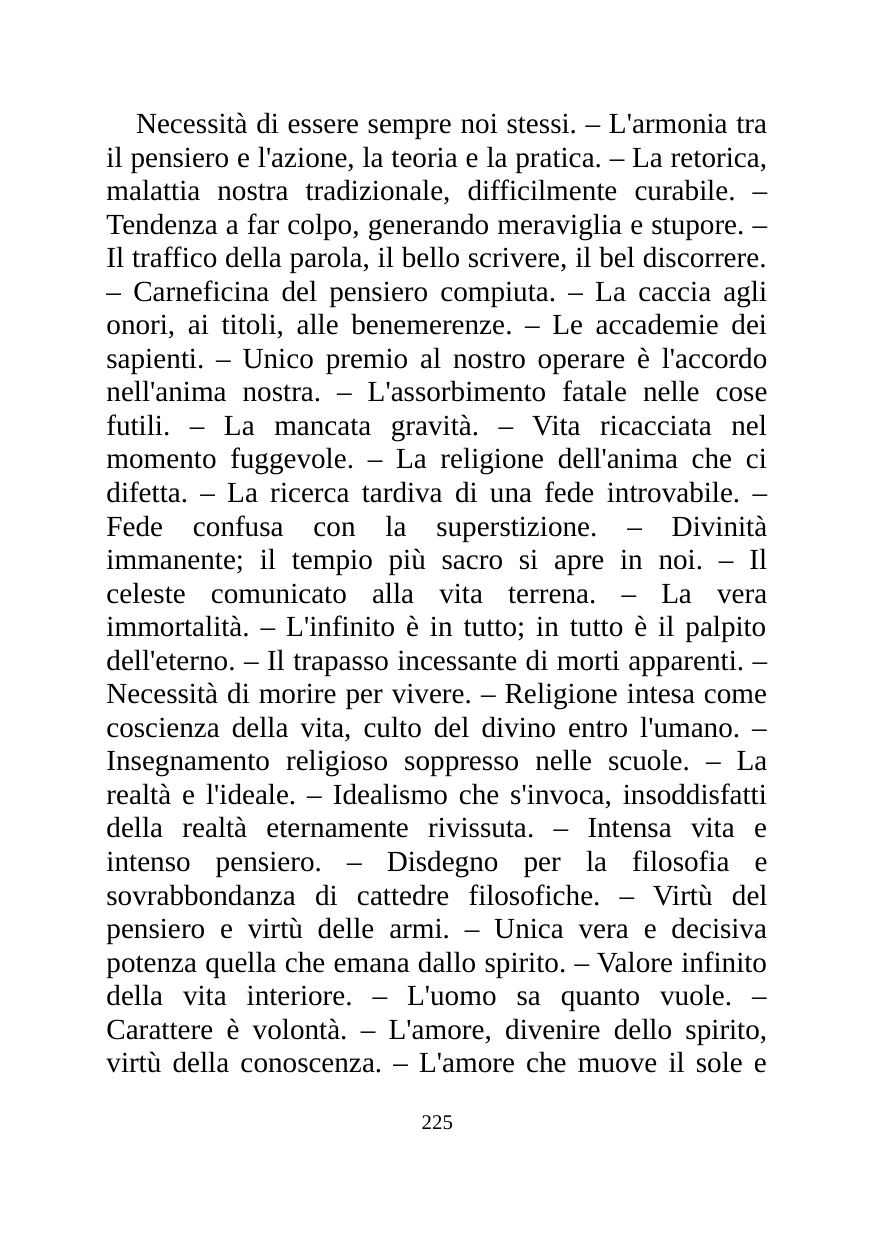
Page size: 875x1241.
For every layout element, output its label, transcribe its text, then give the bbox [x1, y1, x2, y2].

text Necessità di essere sempre noi stessi. – L'armonia tra il pensiero e l'azione, la teoria e la pratica. – La retorica, malattia nostra tradizionale, difficilmente curabile. – Tendenza a far colpo, generando meraviglia e stupore. – Il traffico della parola, il bello scrivere, il bel discorrere. – Carneficina del pensiero compiuta. – La caccia agli onori, ai titoli, alle benemerenze. – Le accademie dei sapienti. – Unico premio al nostro operare è l'accordo nell'anima nostra. – L'assorbimento fatale nelle cose futili. – La mancata gravità. – Vita ricacciata nel momento fuggevole. – La religione dell'anima che ci difetta. – La ricerca tardiva di una fede introvabile. – Fede confusa con la superstizione. – Divinità immanente; il tempio più sacro si apre in noi. – Il celeste comunicato alla vita terrena. – La vera immortalità. – L'infinito è in tutto; in tutto è il palpito dell'eterno. – Il trapasso incessante di morti apparenti. – Necessità di morire per vivere. – Religione intesa come coscienza della vita, culto del divino entro l'umano. – Insegnamento religioso soppresso nelle scuole. – La realtà e l'ideale. – Idealismo che s'invoca, insoddisfatti della realtà eternamente rivissuta. – Intensa vita e intenso pensiero. – Disdegno per la filosofia e sovrabbondanza di cattedre filosofiche. – Virtù del pensiero e virtù delle armi. – Unica vera e decisiva potenza quella che emana dallo spirito. – Valore infinito della vita interiore. – L'uomo sa quanto vuole. – Carattere è volontà. – L'amore, divenire dello spirito, virtù della conoscenza. – L'amore che muove il sole e [106, 106, 768, 1079]
